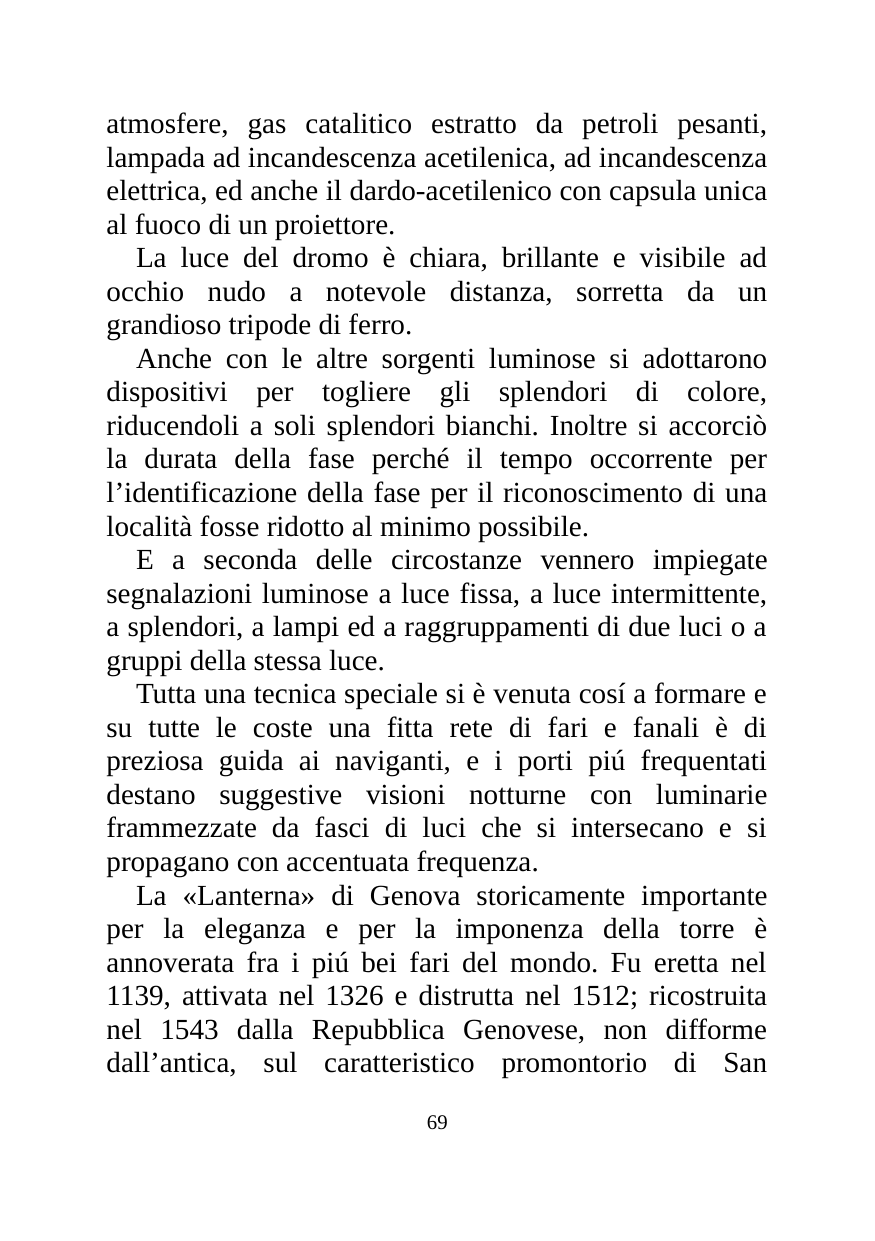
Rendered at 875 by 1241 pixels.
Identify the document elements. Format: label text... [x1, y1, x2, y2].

text Tutta una tecnica speciale si è venuta cosí a formare e su tutte le coste una fitta rete di fari e fanali è di preziosa guida ai naviganti, e i porti piú frequentati destano suggestive visioni notturne con luminarie frammezzate da fasci di luci che si intersecano e si propagano con accentuata frequenza. [106, 676, 768, 878]
text Anche con le altre sorgenti luminose si adottarono dispositivi per togliere gli splendori di colore, riducendoli a soli splendori bianchi. Inoltre si accorciò la durata della fase perché il tempo occorrente per l’identificazione della fase per il riconoscimento di una località fosse ridotto al minimo possibile. [106, 341, 768, 542]
text E a seconda delle circostanze vennero impiegate segnalazioni luminose a luce fissa, a luce intermittente, a splendori, a lampi ed a raggruppamenti di due luci o a gruppi della stessa luce. [106, 542, 768, 676]
text La «Lanterna» di Genova storicamente importante per la eleganza e per la imponenza della torre è annoverata fra i piú bei fari del mondo. Fu eretta nel 1139, attivata nel 1326 e distrutta nel 1512; ricostruita nel 1543 dalla Repubblica Genovese, non difforme dall’antica, sul caratteristico promontorio di San [106, 878, 768, 1079]
text atmosfere, gas catalitico estratto da petroli pesanti, lampada ad incandescenza acetilenica, ad incandescenza elettrica, ed anche il dardo-acetilenico con capsula unica al fuoco di un proiettore. [106, 106, 768, 240]
text La luce del dromo è chiara, brillante e visibile ad occhio nudo a notevole distanza, sorretta da un grandioso tripode di ferro. [106, 240, 768, 341]
